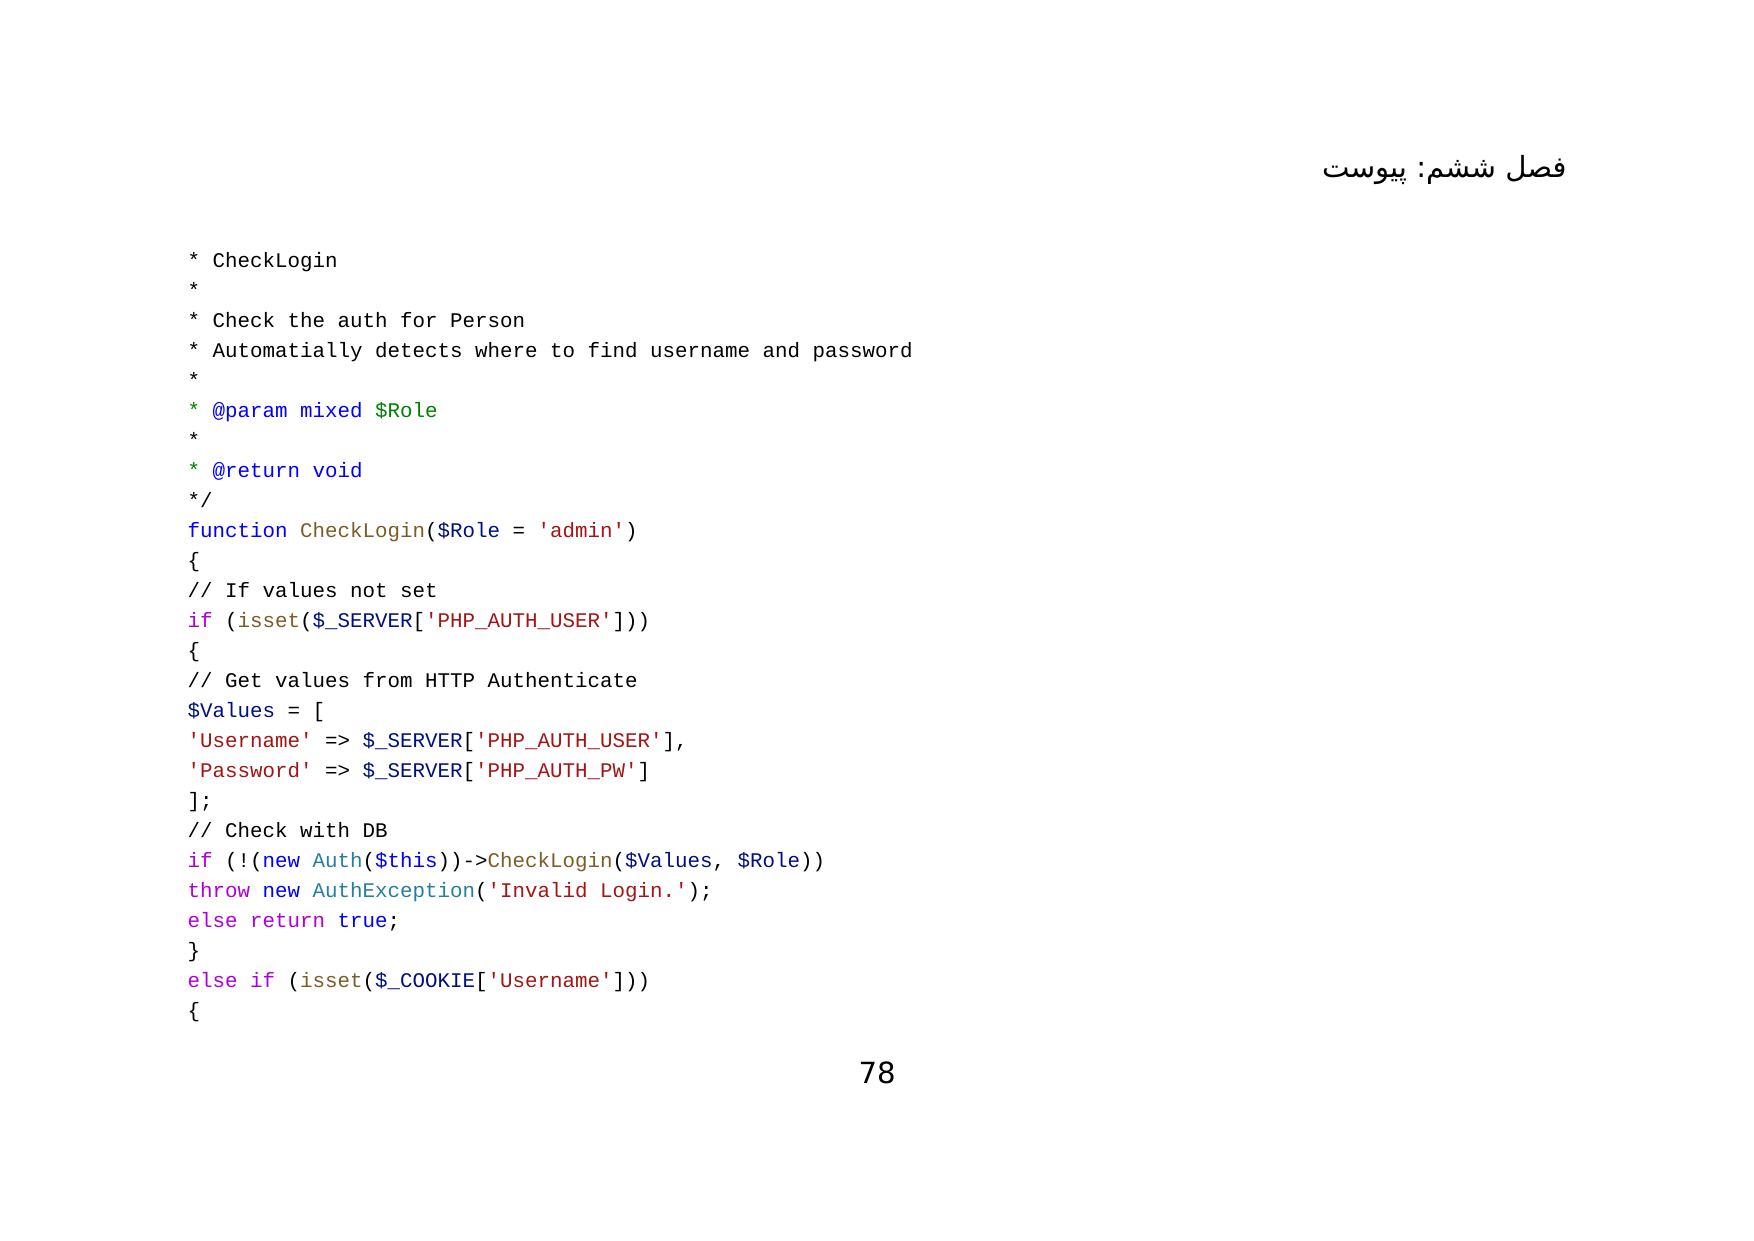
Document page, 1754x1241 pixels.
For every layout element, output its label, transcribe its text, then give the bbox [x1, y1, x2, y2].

text if (isset($_SERVER['PHP_AUTH_USER'])) [187, 604, 1566, 634]
text if (!(new Auth($this))->CheckLogin($Values, $Role)) [187, 844, 1566, 874]
text // If values not set [187, 574, 1566, 604]
text // Get values from HTTP Authenticate [187, 664, 1566, 694]
text ]; [187, 784, 1566, 814]
text function CheckLogin($Role = 'admin') [187, 514, 1566, 544]
text { [187, 994, 1566, 1024]
text } [187, 934, 1566, 964]
text 'Username' => $_SERVER['PHP_AUTH_USER'], [187, 724, 1566, 754]
text { [187, 544, 1566, 574]
text * [187, 424, 1566, 454]
text * [187, 364, 1566, 394]
text throw new AuthException('Invalid Login.'); [187, 874, 1566, 904]
text * CheckLogin [187, 244, 1566, 274]
text */ [187, 484, 1566, 514]
text * @return void [187, 454, 1566, 484]
text 'Password' => $_SERVER['PHP_AUTH_PW'] [187, 754, 1566, 784]
text else if (isset($_COOKIE['Username'])) [187, 964, 1566, 994]
text * Check the auth for Person [187, 304, 1566, 334]
text { [187, 634, 1566, 664]
text else return true; [187, 904, 1566, 934]
text * [187, 274, 1566, 304]
text $Values = [ [187, 694, 1566, 724]
text * @param mixed $Role [187, 394, 1566, 424]
text // Check with DB [187, 814, 1566, 844]
text * Automatially detects where to find username and password [187, 334, 1566, 364]
